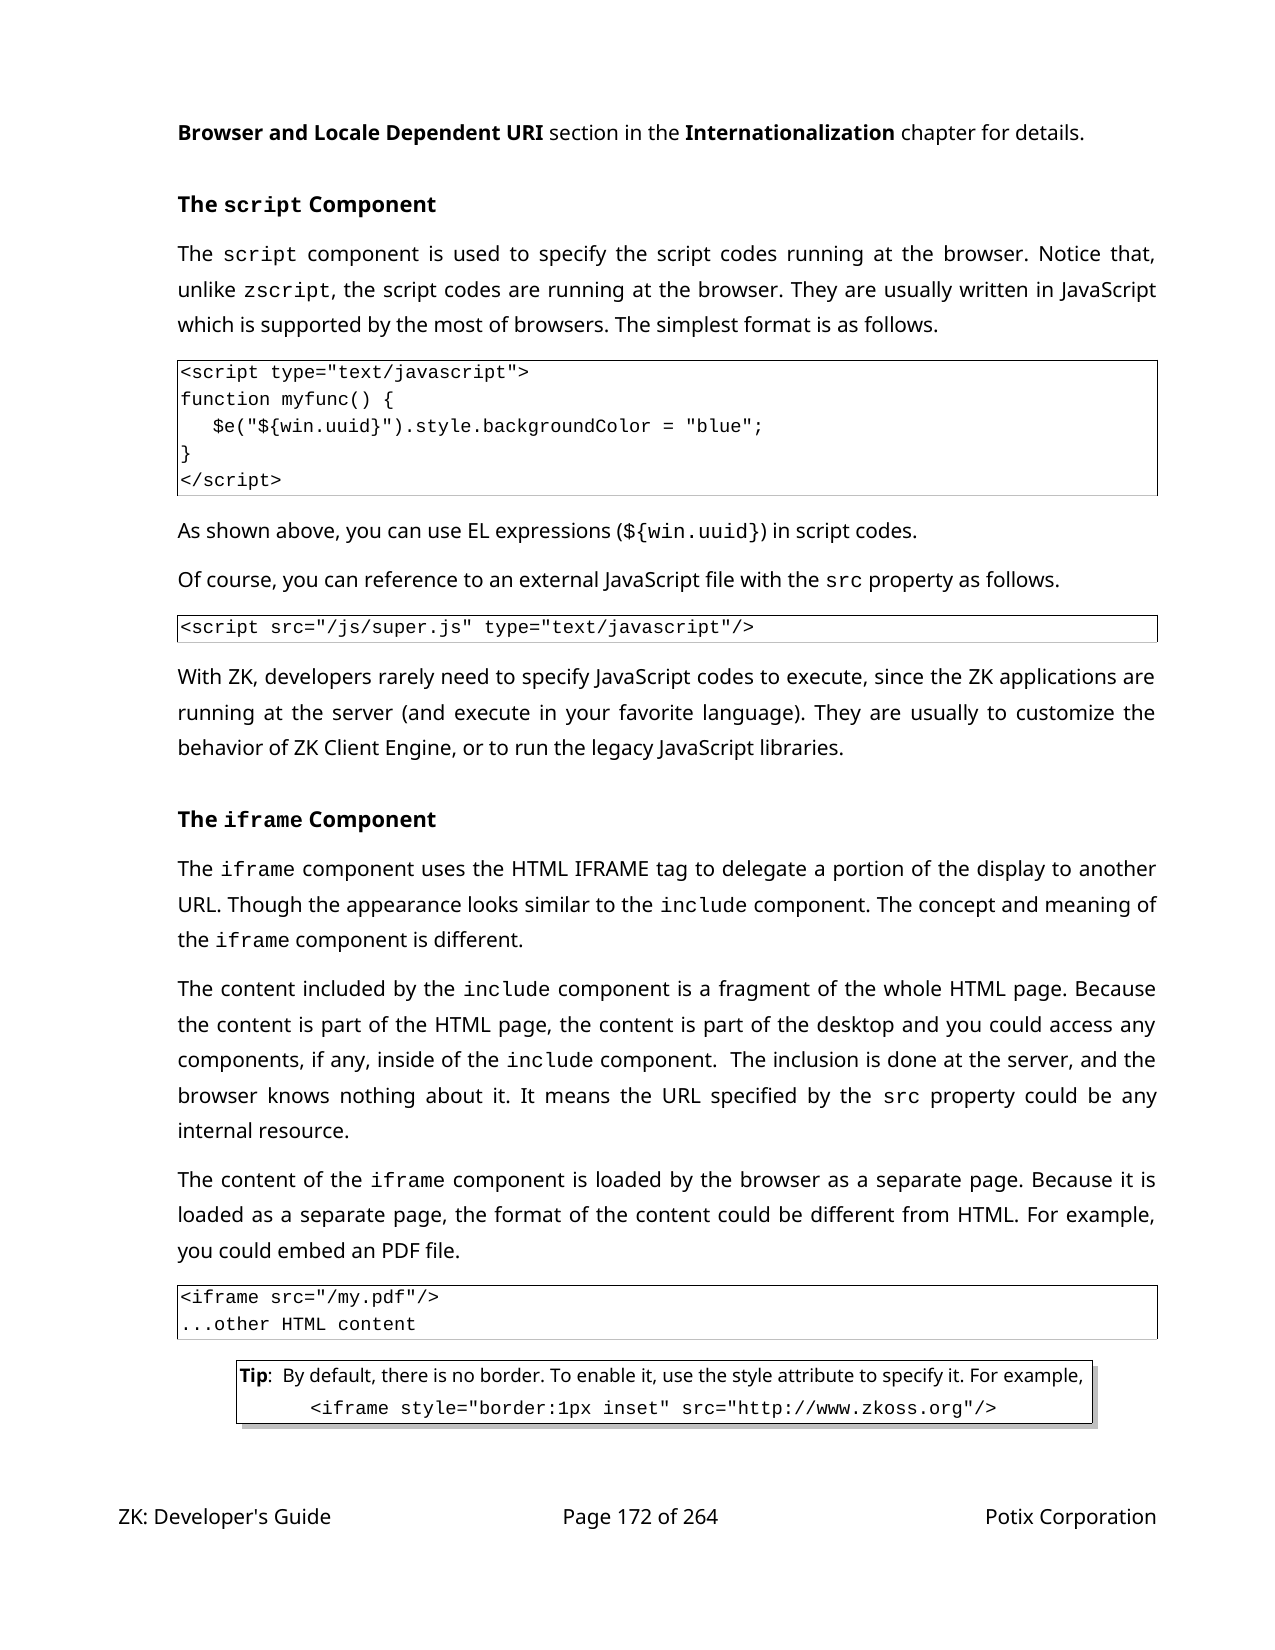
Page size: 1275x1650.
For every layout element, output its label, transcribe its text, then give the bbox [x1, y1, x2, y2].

text Browser and Locale Dependent URI section in the Internationalization chapter for details. [177, 118, 1157, 146]
text As shown above, you can use EL expressions (${win.uuid}) in script codes. [177, 516, 1157, 545]
text The content of the iframe component is loaded by the browser as a separate page. Because it is loaded as a separate page, the format of the content could be different from HTML. For example, you could embed an PDF file. [177, 1165, 1157, 1264]
text The script component is used to specify the script codes running at the browser. Notice that, unlike zscript, the script codes are running at the browser. They are usually written in JavaScript which is supported by the most of browsers. The simplest format is as follows. [177, 239, 1157, 339]
text Tip: By default, there is no border. To enable it, use the style attribute to specify it. For example, <iframe style="border:1px inset" src="http://www.zkoss.org"/> [237, 1361, 1092, 1423]
text function myfunc() { [178, 387, 1157, 411]
subtitle The iframe Component [177, 803, 1157, 834]
text <script src="/js/super.js" type="text/javascript"/> [178, 616, 1157, 642]
text <iframe src="/my.pdf"/> [178, 1286, 1157, 1309]
text </script> [178, 468, 1157, 495]
text Of course, you can reference to an external JavaScript file with the src property as follows. [177, 565, 1157, 594]
text ...other HTML content [178, 1312, 1157, 1339]
text The iframe component uses the HTML IFRAME tag to delegate a portion of the display to another URL. Though the appearance looks similar to the include component. The concept and meaning of the iframe component is different. [177, 854, 1157, 954]
subtitle The script Component [177, 189, 1157, 219]
text $e("${win.uuid}").style.backgroundColor = "blue"; [178, 414, 1157, 438]
text With ZK, developers rarely need to specify JavaScript codes to execute, since the ZK applications are running at the server (and execute in your favorite language). They are usually to customize the behavior of ZK Client Engine, or to run the legacy JavaScript libraries. [177, 662, 1157, 761]
text } [178, 441, 1157, 465]
text <script type="text/javascript"> [178, 361, 1157, 384]
text The content included by the include component is a fragment of the whole HTML page. Because the content is part of the HTML page, the content is part of the desktop and you could access any components, if any, inside of the include component. The inclusion is done at the server, and the browser knows nothing about it. It means the URL specified by the src property could be any internal resource. [177, 974, 1157, 1144]
